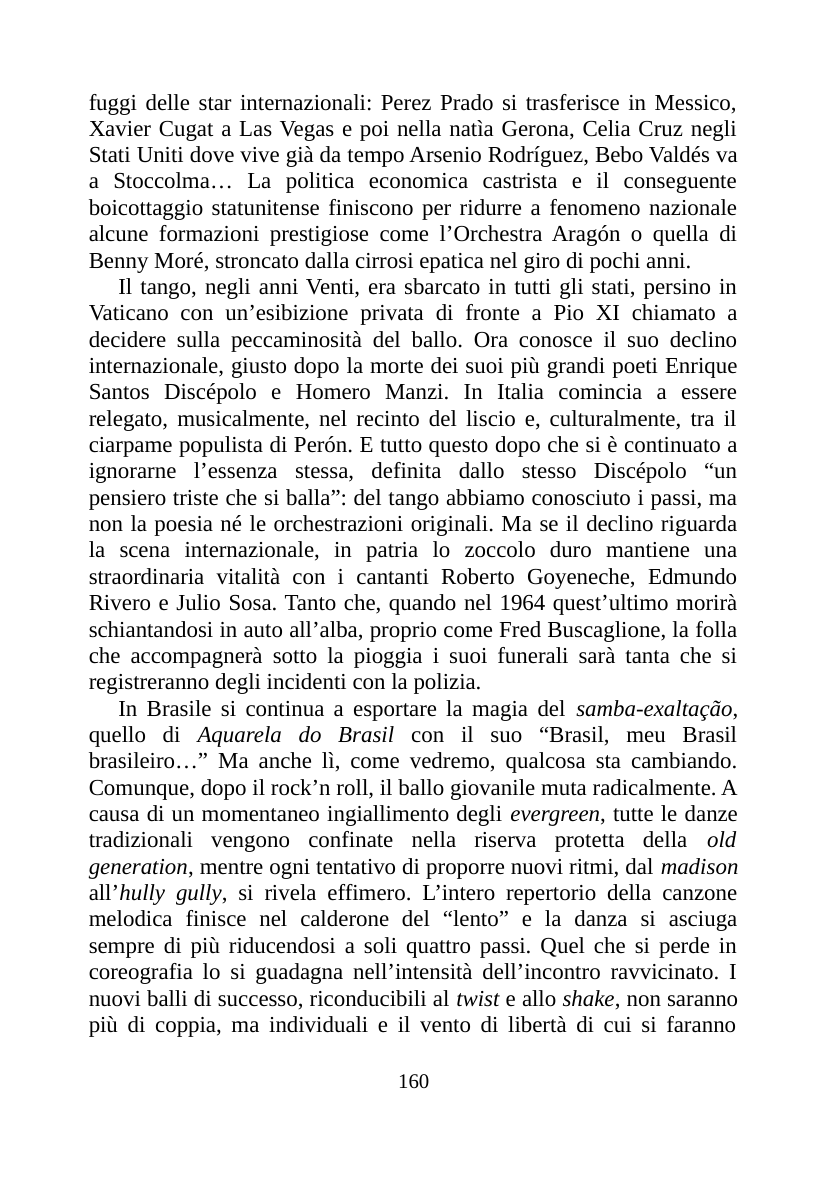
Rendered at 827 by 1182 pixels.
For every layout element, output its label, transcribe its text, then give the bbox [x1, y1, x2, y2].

text In Brasile si continua a esportare la magia del samba-exaltação, quello di Aquarela do Brasil con il suo “Brasil, meu Brasil brasileiro…” Ma anche lì, come vedremo, qualcosa sta cambiando. Comunque, dopo il rock’n roll, il ballo giovanile muta radicalmente. A causa di un momentaneo ingiallimento degli evergreen, tutte le danze tradizionali vengono confinate nella riserva protetta della old generation, mentre ogni tentativo di proporre nuovi ritmi, dal madison all’hully gully, si rivela effimero. L’intero repertorio della canzone melodica finisce nel calderone del “lento” e la danza si asciuga sempre di più riducendosi a soli quattro passi. Quel che si perde in coreografia lo si guadagna nell’intensità dell’incontro ravvicinato. I nuovi balli di successo, riconducibili al twist e allo shake, non saranno più di coppia, ma individuali e il vento di libertà di cui si faranno [88, 695, 738, 1037]
text fuggi delle star internazionali: Perez Prado si trasferisce in Messico, Xavier Cugat a Las Vegas e poi nella natìa Gerona, Celia Cruz negli Stati Uniti dove vive già da tempo Arsenio Rodríguez, Bebo Valdés va a Stoccolma… La politica economica castrista e il conseguente boicottaggio statunitense finiscono per ridurre a fenomeno nazionale alcune formazioni prestigiose come l’Orchestra Aragón o quella di Benny Moré, stroncato dalla cirrosi epatica nel giro di pochi anni. [88, 88, 738, 273]
text Il tango, negli anni Venti, era sbarcato in tutti gli stati, persino in Vaticano con un’esibizione privata di fronte a Pio XI chiamato a decidere sulla peccaminosità del ballo. Ora conosce il suo declino internazionale, giusto dopo la morte dei suoi più grandi poeti Enrique Santos Discépolo e Homero Manzi. In Italia comincia a essere relegato, musicalmente, nel recinto del liscio e, culturalmente, tra il ciarpame populista di Perón. E tutto questo dopo che si è continuato a ignorarne l’essenza stessa, definita dallo stesso Discépolo “un pensiero triste che si balla”: del tango abbiamo conosciuto i passi, ma non la poesia né le orchestrazioni originali. Ma se il declino riguarda la scena internazionale, in patria lo zoccolo duro mantiene una straordinaria vitalità con i cantanti Roberto Goyeneche, Edmundo Rivero e Julio Sosa. Tanto che, quando nel 1964 quest’ultimo morirà schiantandosi in auto all’alba, proprio come Fred Buscaglione, la folla che accompagnerà sotto la pioggia i suoi funerali sarà tanta che si registreranno degli incidenti con la polizia. [88, 273, 738, 695]
